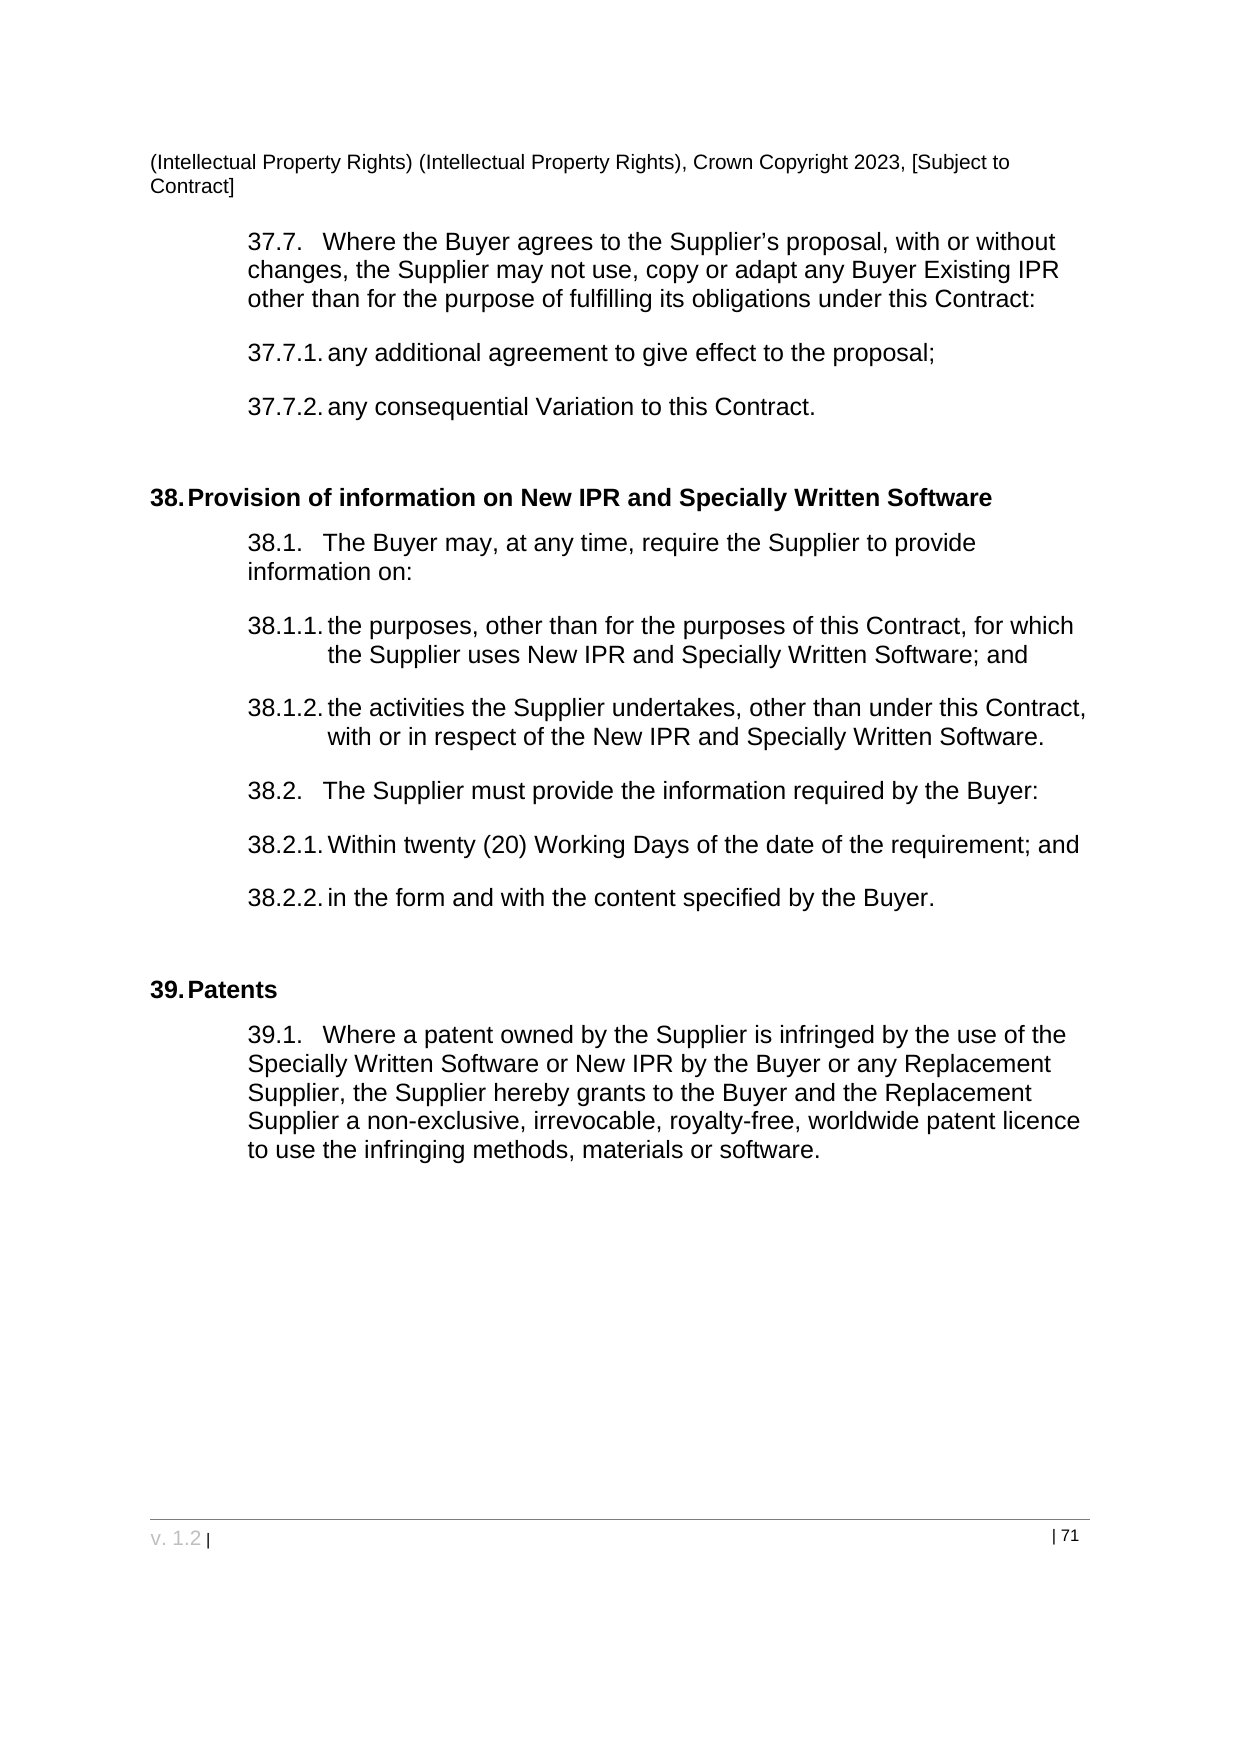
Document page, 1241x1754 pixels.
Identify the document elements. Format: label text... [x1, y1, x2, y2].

subtitle the purposes, other than for the purposes of this Contract, for which the Supplier uses New IPR and Specially Written Software; and [247, 611, 1090, 668]
subtitle the activities the Supplier undertakes, other than under this Contract, with or in respect of the New IPR and Specially Written Software. [247, 693, 1090, 751]
subtitle Where a patent owned by the Supplier is infringed by the use of the Specially Written Software or New IPR by the Buyer or any Replacement Supplier, the Supplier hereby grants to the Buyer and the Replacement Supplier a non-exclusive, irrevocable, royalty-free, worldwide patent licence to use the infringing methods, materials or software. [247, 1020, 1090, 1164]
subtitle Within twenty (20) Working Days of the date of the requirement; and [247, 829, 1090, 858]
subtitle in the form and with the content specified by the Buyer. [247, 883, 1090, 912]
subtitle The Supplier must provide the information required by the Buyer: [247, 776, 1090, 804]
subtitle The Buyer may, at any time, require the Supplier to provide information on: [247, 528, 1090, 586]
subtitle any additional agreement to give effect to the proposal; [247, 338, 1090, 367]
subtitle Provision of information on New IPR and Specially Written Software [150, 483, 1090, 512]
subtitle any consequential Variation to this Contract. [247, 392, 1090, 420]
subtitle Patents [150, 974, 1090, 1003]
subtitle Where the Buyer agrees to the Supplier’s proposal, with or without changes, the Supplier may not use, copy or adapt any Buyer Existing IPR other than for the purpose of fulfilling its obligations under this Contract: [247, 227, 1090, 313]
